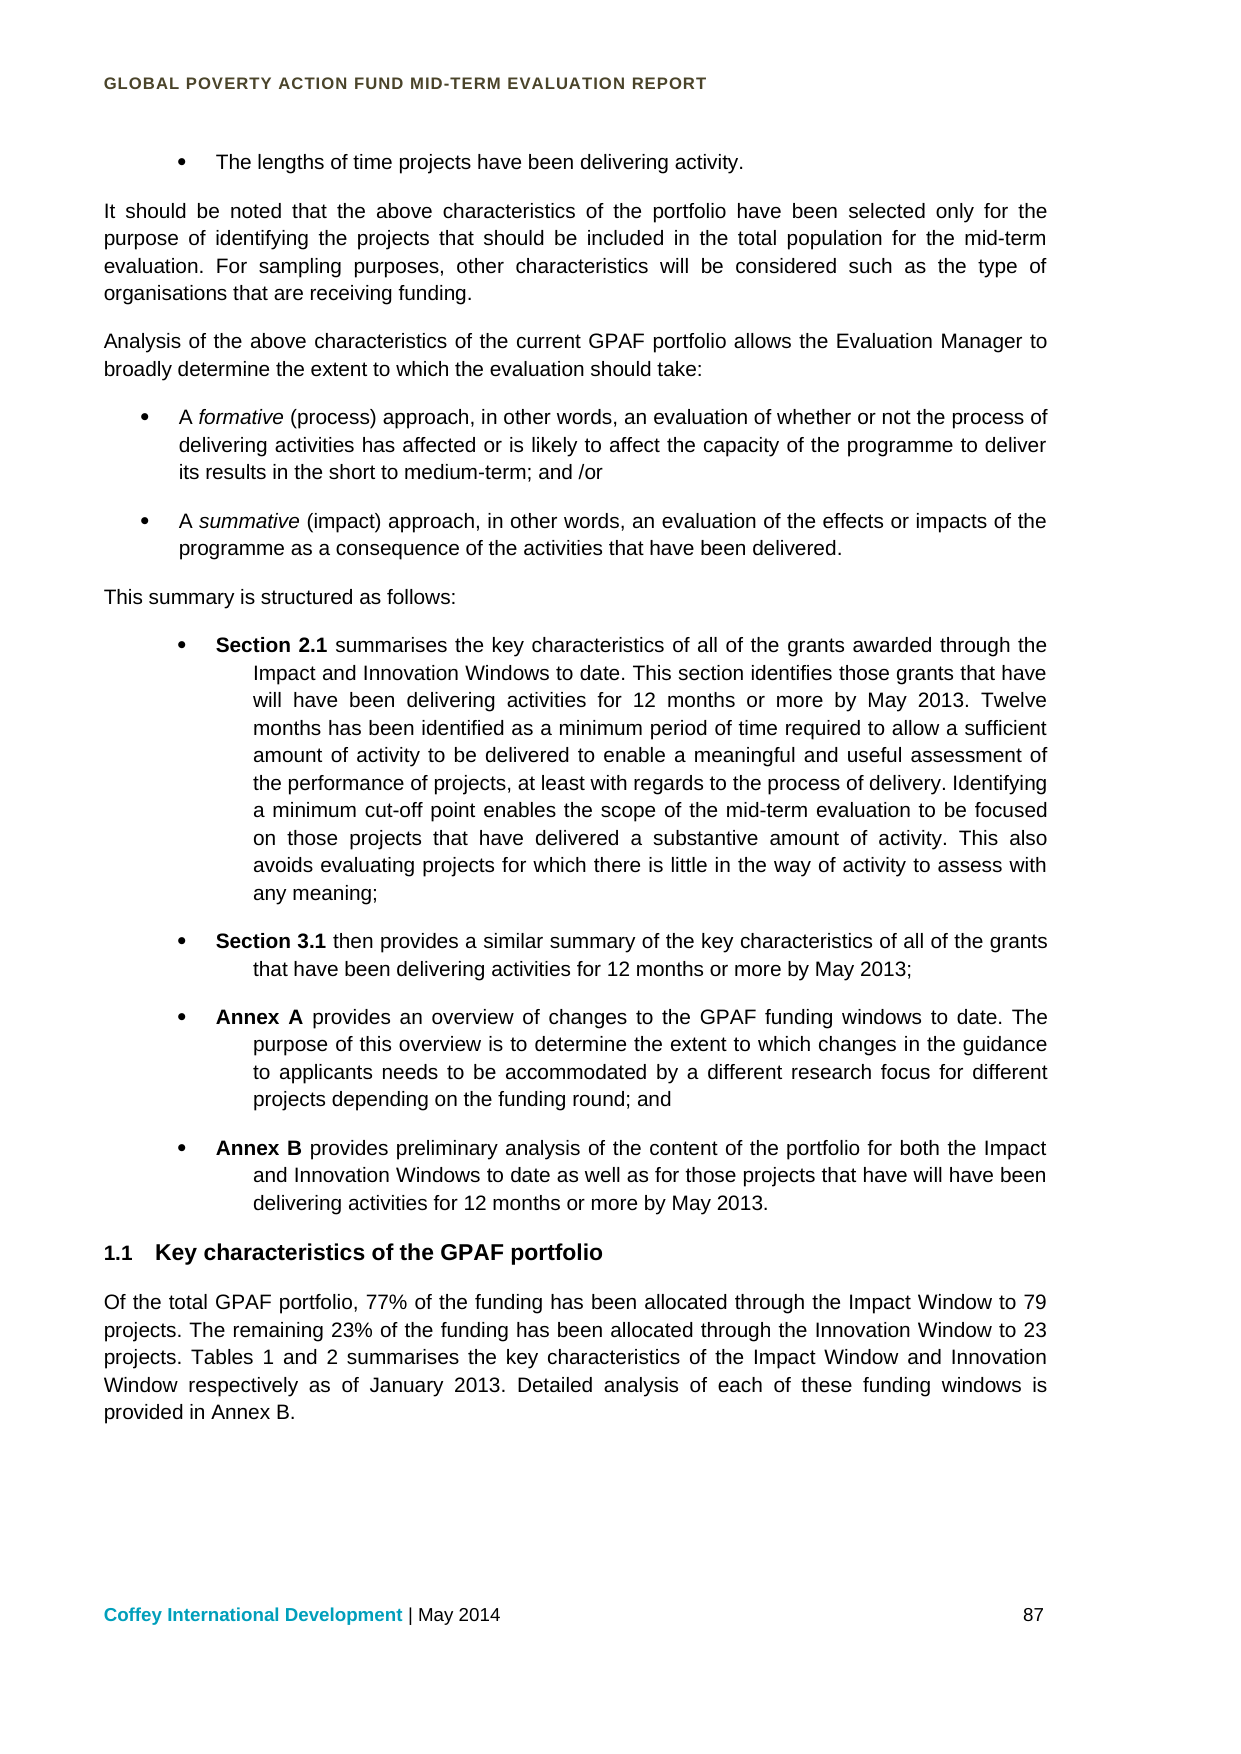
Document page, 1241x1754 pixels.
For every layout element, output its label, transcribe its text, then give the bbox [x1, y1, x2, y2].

list A formative (process) approach, in other words, an evaluation of whether or not the process of delivering activities has affected or is likely to affect the capacity of the programme to deliver its results in the short to medium-term; and /or [141, 405, 1048, 484]
text It should be noted that the above characteristics of the portfolio have been selected only for the purpose of identifying the projects that should be included in the total population for the mid-term evaluation. For sampling purposes, other characteristics will be considered such as the type of organisations that are receiving funding. [103, 198, 1048, 305]
list The lengths of time projects have been delivering activity. [178, 150, 1048, 174]
text This summary is structured as follows: [103, 584, 1048, 608]
text Of the total GPAF portfolio, 77% of the funding has been allocated through the Impact Window to 79 projects. The remaining 23% of the funding has been allocated through the Innovation Window to 23 projects. Tables 1 and 2 summarises the key characteristics of the Impact Window and Innovation Window respectively as of January 2013. Detailed analysis of each of these funding windows is provided in Annex B. [103, 1290, 1048, 1424]
list Section 2.1 summarises the key characteristics of all of the grants awarded through the Impact and Innovation Windows to date. This section identifies those grants that have will have been delivering activities for 12 months or more by May 2013. Twelve months has been identified as a minimum period of time required to allow a sufficient amount of activity to be delivered to enable a meaningful and useful assessment of the performance of projects, at least with regards to the process of delivery. Identifying a minimum cut-off point enables the scope of the mid-term evaluation to be focused on those projects that have delivered a substantive amount of activity. This also avoids evaluating projects for which there is little in the way of activity to assess with any meaning; [178, 633, 1048, 904]
text Analysis of the above characteristics of the current GPAF portfolio allows the Evaluation Manager to broadly determine the extent to which the evaluation should take: [103, 329, 1048, 381]
list Annex A provides an overview of changes to the GPAF funding windows to date. The purpose of this overview is to determine the extent to which changes in the guidance to applicants needs to be accommodated by a different research focus for different projects depending on the funding round; and [178, 1005, 1048, 1111]
list Section 3.1 then provides a similar summary of the key characteristics of all of the grants that have been delivering activities for 12 months or more by May 2013; [178, 929, 1048, 980]
list A summative (impact) approach, in other words, an evaluation of the effects or impacts of the programme as a consequence of the activities that have been delivered. [141, 508, 1048, 560]
list Annex B provides preliminary analysis of the content of the portfolio for both the Impact and Innovation Windows to date as well as for those projects that have will have been delivering activities for 12 months or more by May 2013. [178, 1136, 1048, 1215]
list Key characteristics of the GPAF portfolio [103, 1239, 1048, 1265]
